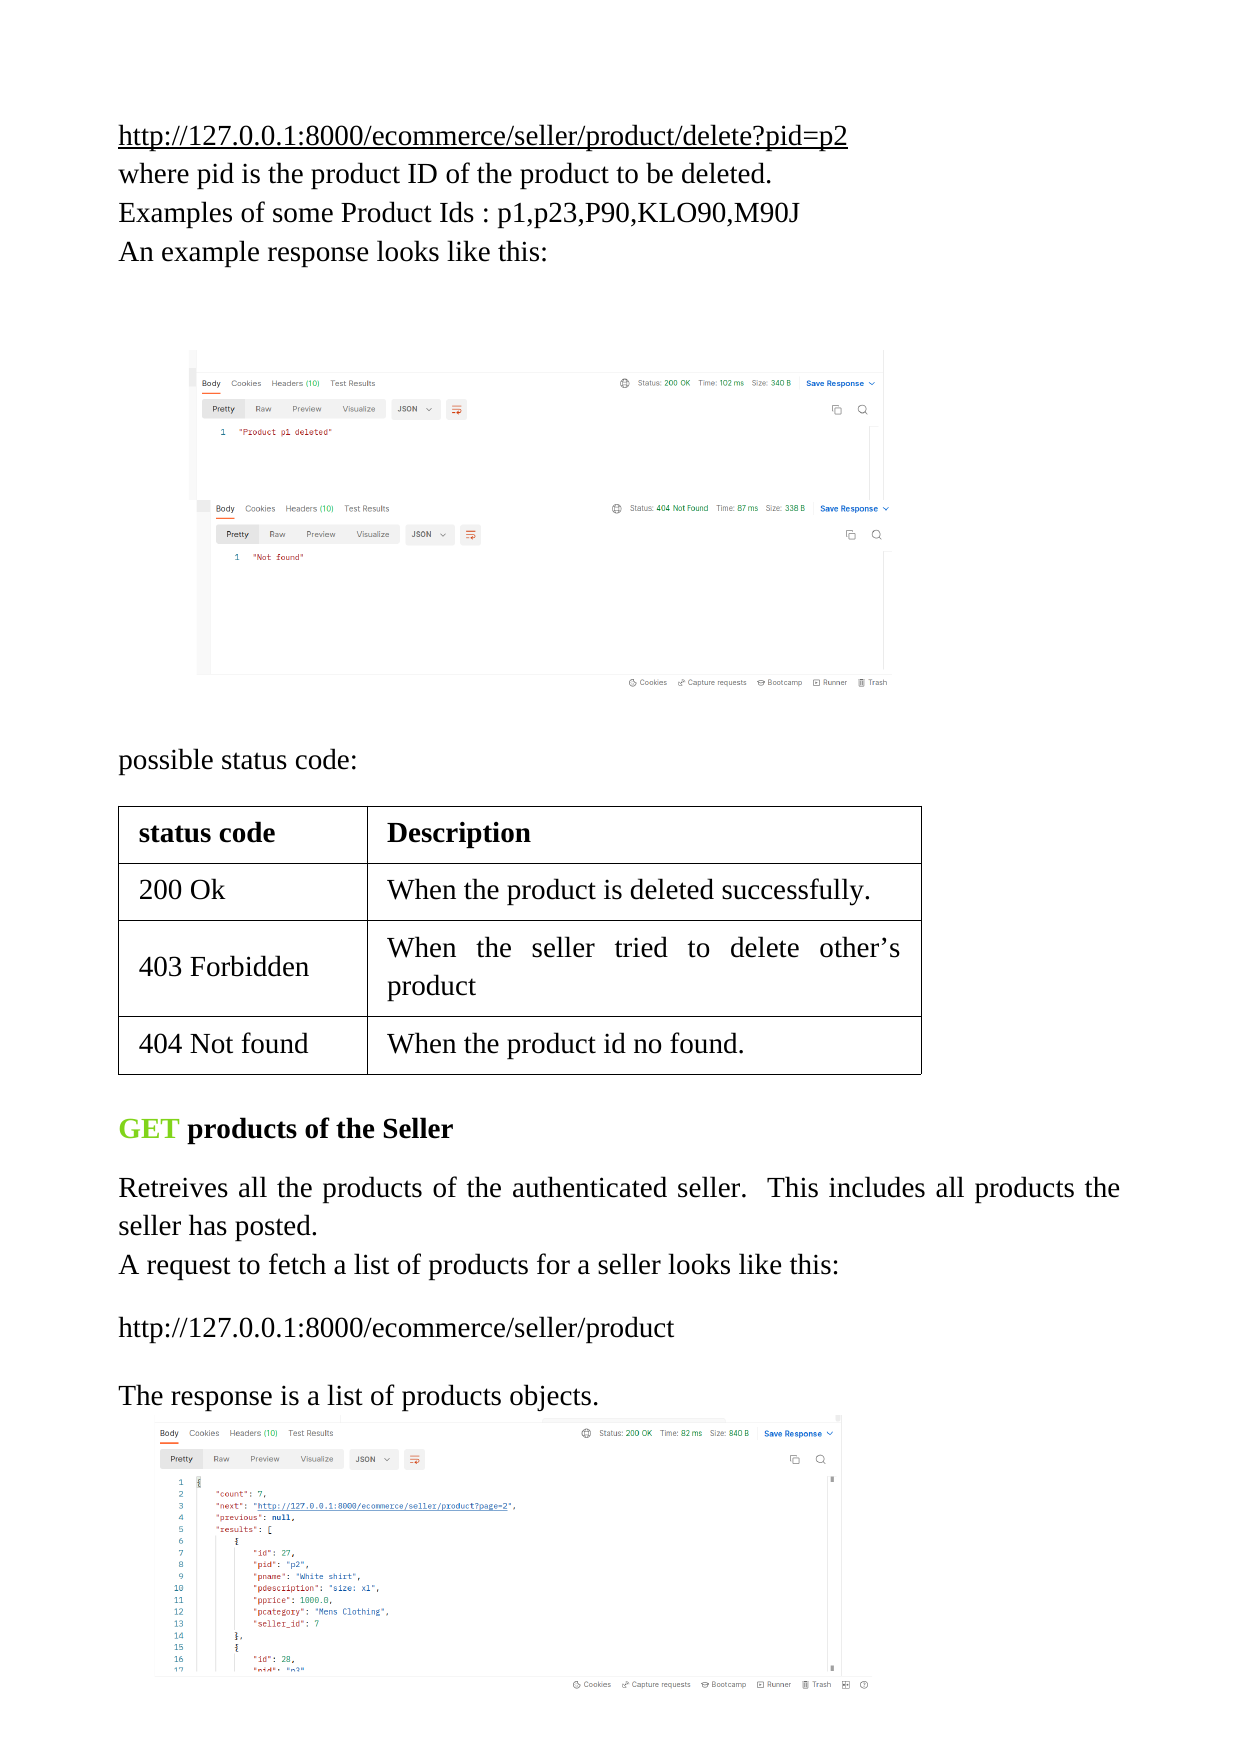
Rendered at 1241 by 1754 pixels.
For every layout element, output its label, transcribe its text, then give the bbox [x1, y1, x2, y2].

text GET products of the Seller [118, 1111, 1122, 1145]
text Examples of some Product Ids : p1,p23,P90,KLO90,M90J [118, 195, 1122, 229]
text http://127.0.0.1:8000/ecommerce/seller/product [118, 1311, 1122, 1344]
text Retreives all the products of the authenticated seller. This includes all products the seller has posted. [118, 1170, 1122, 1242]
table_header status code [119, 807, 367, 863]
text where pid is the product ID of the product to be deleted. [118, 157, 1122, 190]
text possible status code: [118, 742, 1122, 776]
text An example response looks like this: [118, 234, 1122, 267]
text The response is a list of products objects. [118, 1378, 1122, 1411]
text A request to fetch a list of products for a seller looks like this: [118, 1247, 1122, 1281]
table_cell When the product is deleted successfully. [368, 864, 921, 920]
text http://127.0.0.1:8000/ecommerce/seller/product/delete?pid=p2 [118, 118, 1122, 152]
table_cell When the seller tried to delete other’s product [368, 921, 921, 1016]
table_header Description [368, 807, 921, 863]
table_cell 403 Forbidden [119, 921, 367, 1016]
table_cell 200 Ok [119, 864, 367, 920]
table_cell 404 Not found [119, 1017, 367, 1074]
table_cell When the product id no found. [368, 1017, 921, 1074]
